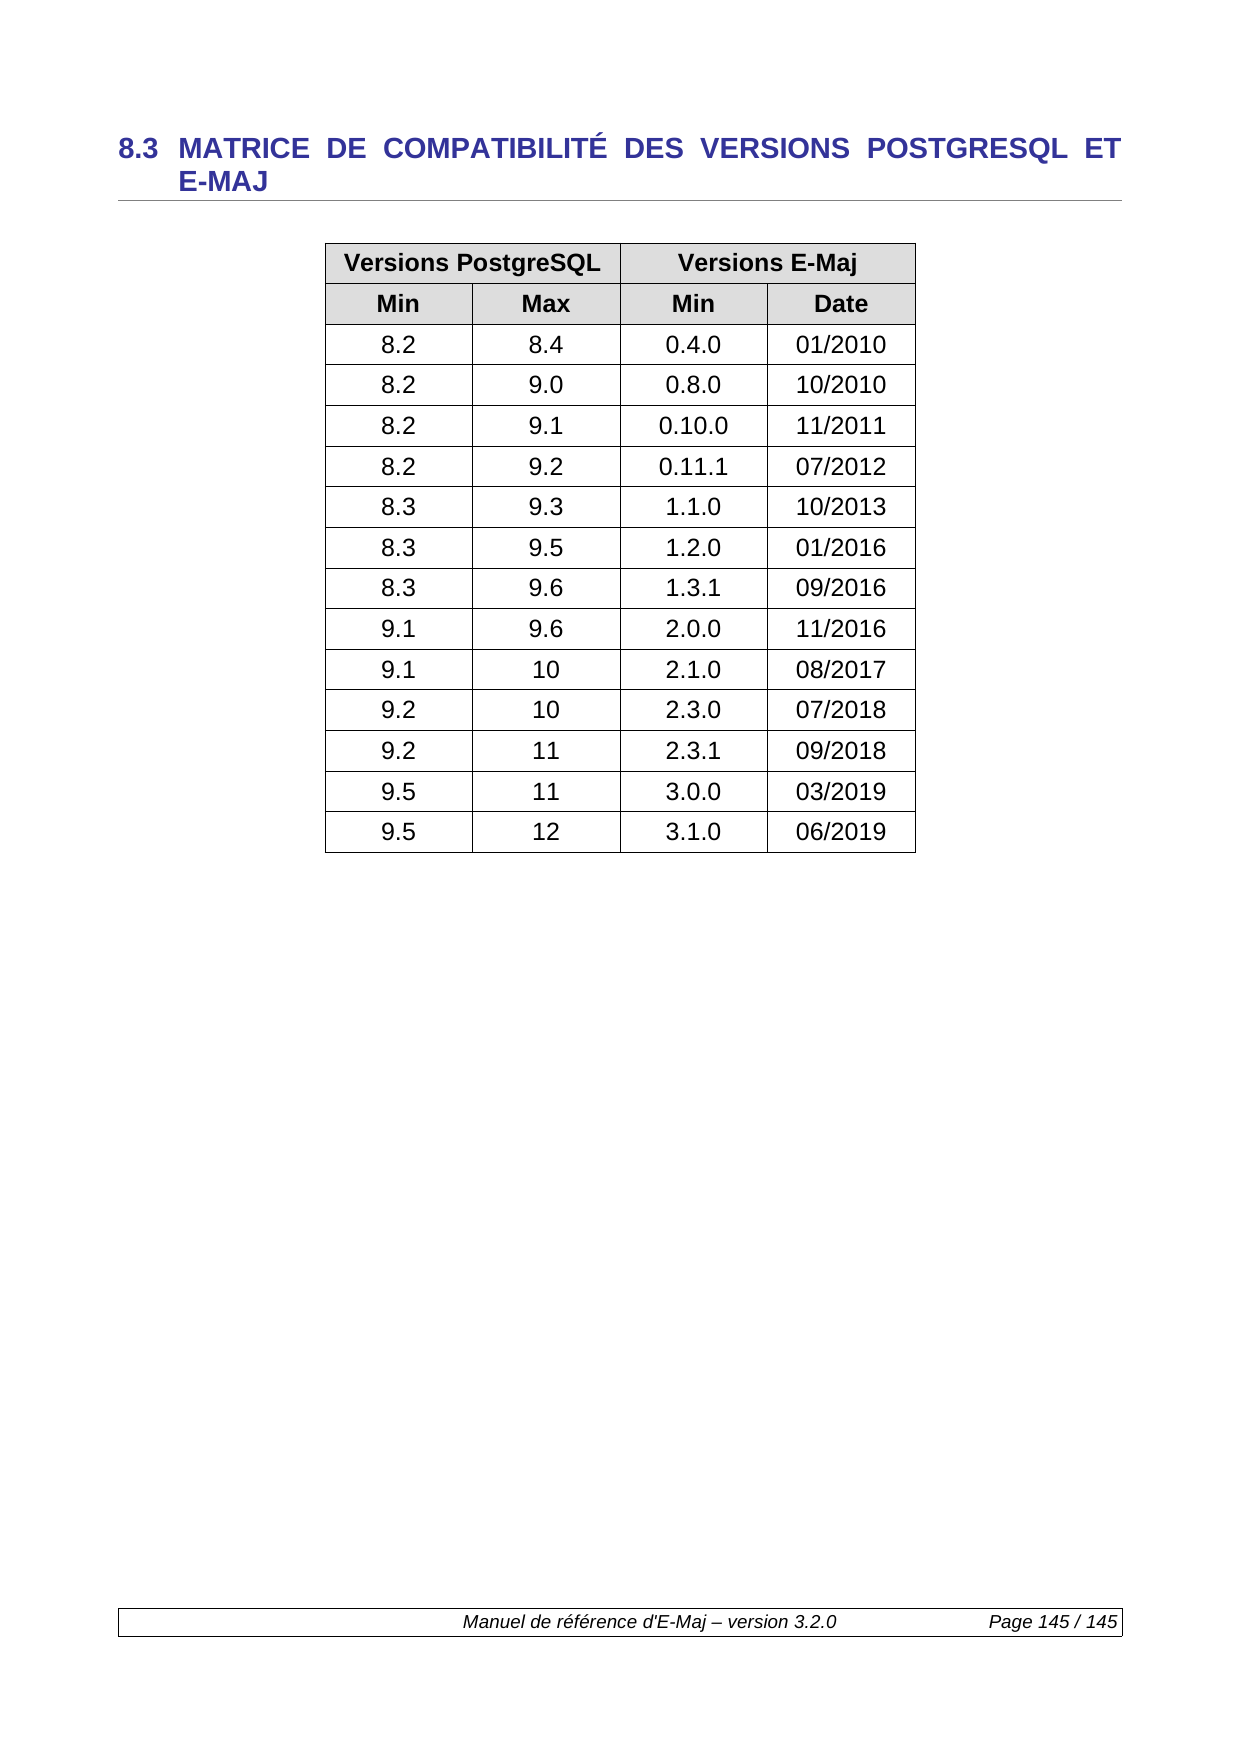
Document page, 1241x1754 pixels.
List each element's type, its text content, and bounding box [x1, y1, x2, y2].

table_cell 10 [473, 650, 620, 689]
table_cell 9.3 [473, 487, 620, 527]
table_cell 9.5 [326, 772, 472, 811]
table_cell 0.8.0 [621, 365, 767, 405]
table_cell 1.2.0 [621, 528, 767, 567]
table_cell 11 [473, 731, 620, 771]
table_cell 9.1 [326, 609, 472, 649]
table_header Versions PostgreSQL [326, 244, 620, 283]
table_cell 8.4 [473, 325, 620, 364]
table_cell 01/2016 [768, 528, 915, 567]
table_cell 2.1.0 [621, 650, 767, 689]
table_cell 9.0 [473, 365, 620, 405]
table_cell 2.3.1 [621, 731, 767, 771]
table_cell Date [768, 284, 915, 324]
table_cell 01/2010 [768, 325, 915, 364]
table_cell 9.1 [473, 406, 620, 446]
table_cell Min [621, 284, 767, 324]
table_cell 8.3 [326, 528, 472, 567]
table_cell 0.10.0 [621, 406, 767, 446]
table_cell 9.6 [473, 569, 620, 608]
table_cell 9.2 [473, 447, 620, 486]
subtitle Matrice de compatibilité des versions PostgreSQL et E‑Maj [118, 131, 1122, 200]
table_cell 08/2017 [768, 650, 915, 689]
table_cell 1.1.0 [621, 487, 767, 527]
table_cell 3.1.0 [621, 812, 767, 852]
table_cell Min [326, 284, 472, 324]
table_cell 09/2016 [768, 569, 915, 608]
table_cell 9.2 [326, 731, 472, 771]
table_cell 11/2011 [768, 406, 915, 446]
table_cell 07/2018 [768, 690, 915, 730]
table_cell 07/2012 [768, 447, 915, 486]
table_cell 06/2019 [768, 812, 915, 852]
table_cell 9.2 [326, 690, 472, 730]
table_cell 3.0.0 [621, 772, 767, 811]
table_cell 9.6 [473, 609, 620, 649]
table_cell 9.5 [326, 812, 472, 852]
table_cell 8.2 [326, 325, 472, 364]
table_cell 0.4.0 [621, 325, 767, 364]
table_cell 09/2018 [768, 731, 915, 771]
table_cell Max [473, 284, 620, 324]
table_cell 11/2016 [768, 609, 915, 649]
table_cell 12 [473, 812, 620, 852]
table_cell 2.3.0 [621, 690, 767, 730]
table_cell 8.2 [326, 406, 472, 446]
table_cell 8.3 [326, 569, 472, 608]
table_cell 8.2 [326, 447, 472, 486]
table_cell 1.3.1 [621, 569, 767, 608]
table_cell 9.1 [326, 650, 472, 689]
table_cell 03/2019 [768, 772, 915, 811]
table_cell 10 [473, 690, 620, 730]
table_cell 10/2013 [768, 487, 915, 527]
table_header Versions E-Maj [621, 244, 915, 283]
table_cell 11 [473, 772, 620, 811]
table_cell 0.11.1 [621, 447, 767, 486]
table_cell 9.5 [473, 528, 620, 567]
table_cell 10/2010 [768, 365, 915, 405]
table_cell 2.0.0 [621, 609, 767, 649]
table_cell 8.3 [326, 487, 472, 527]
table_cell 8.2 [326, 365, 472, 405]
